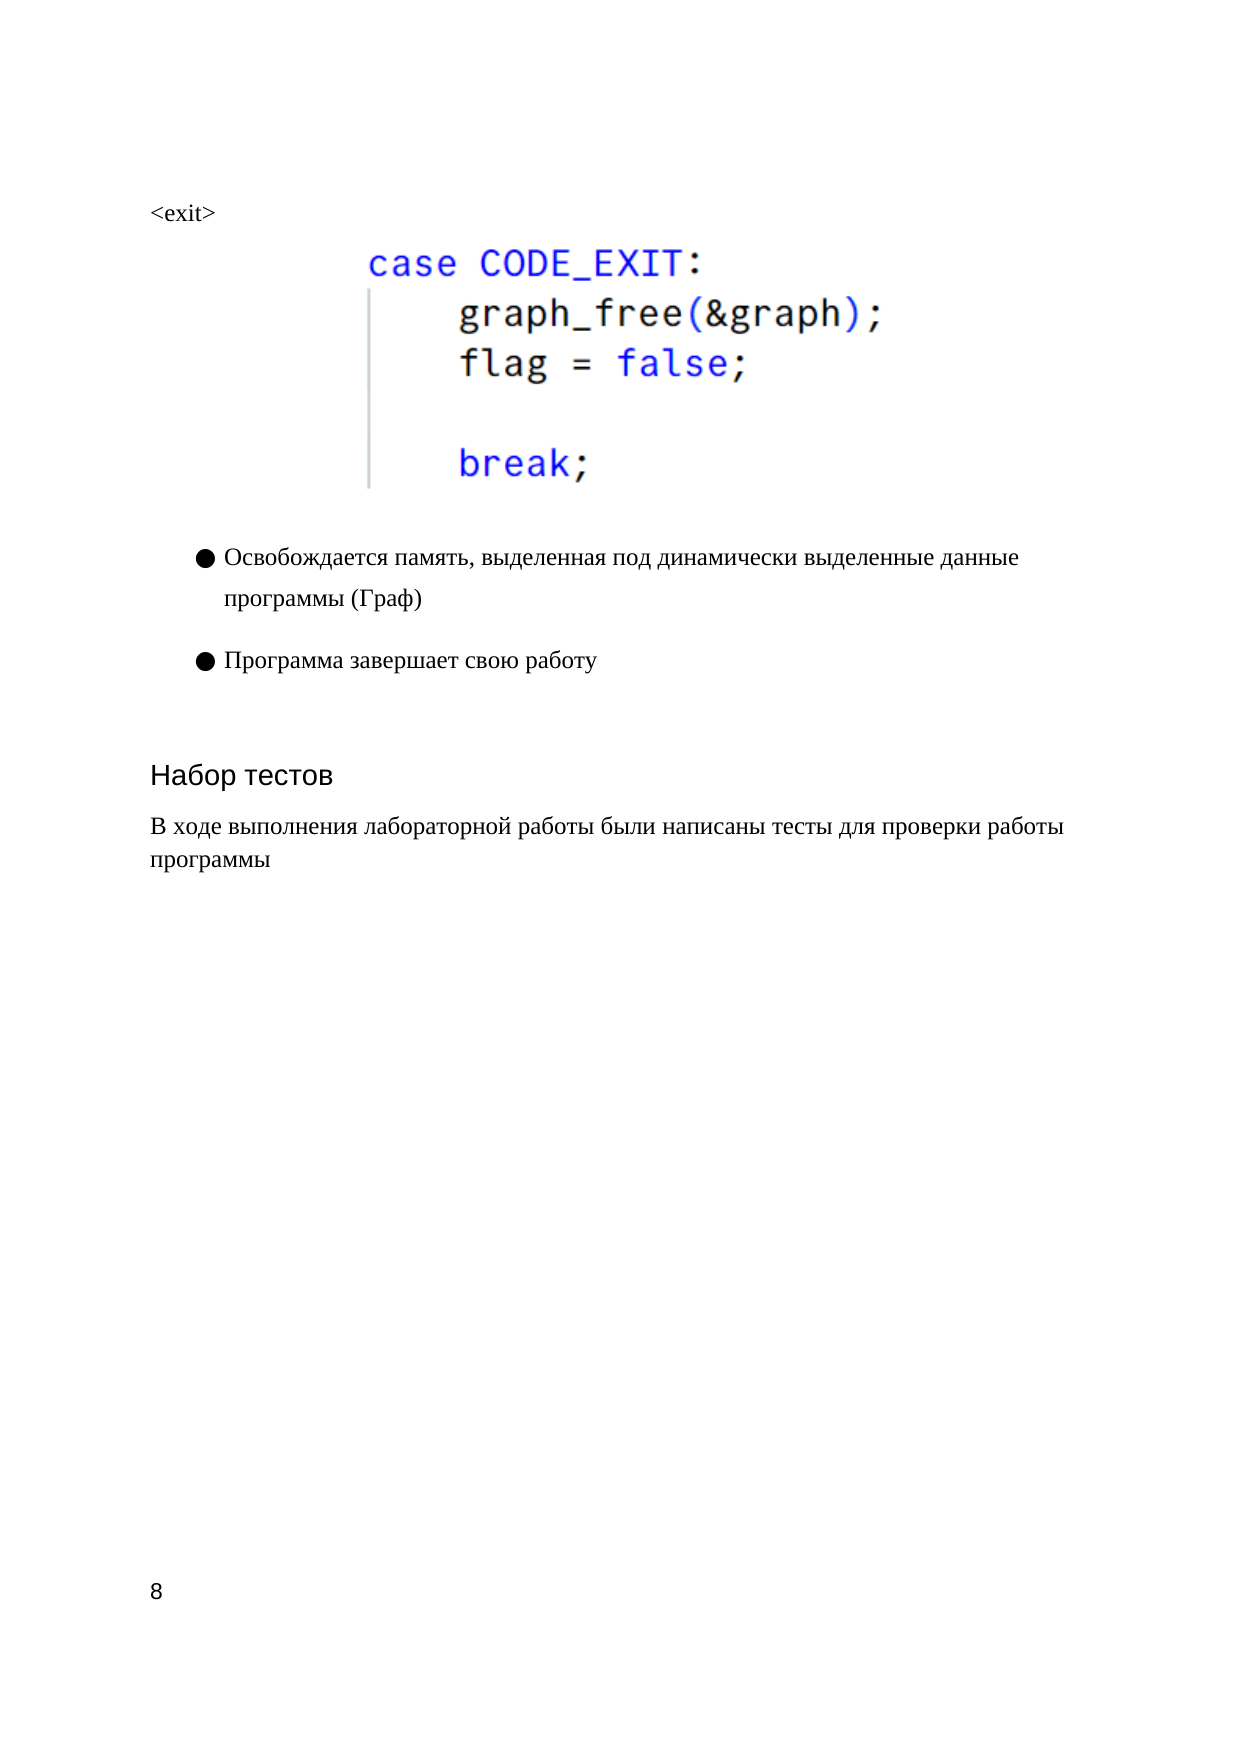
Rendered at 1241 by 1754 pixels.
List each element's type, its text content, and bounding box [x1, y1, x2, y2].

list Освобождается память, выделенная под динамически выделенные данные программы (Граф) [194, 528, 1090, 612]
text <exit> [150, 198, 1090, 226]
picture [342, 245, 899, 492]
list Программа завершает свою работу [194, 631, 1090, 682]
text Набор тестов [150, 758, 1090, 791]
text В ходе выполнения лабораторной работы были написаны тесты для проверки работы программы [150, 811, 1090, 906]
